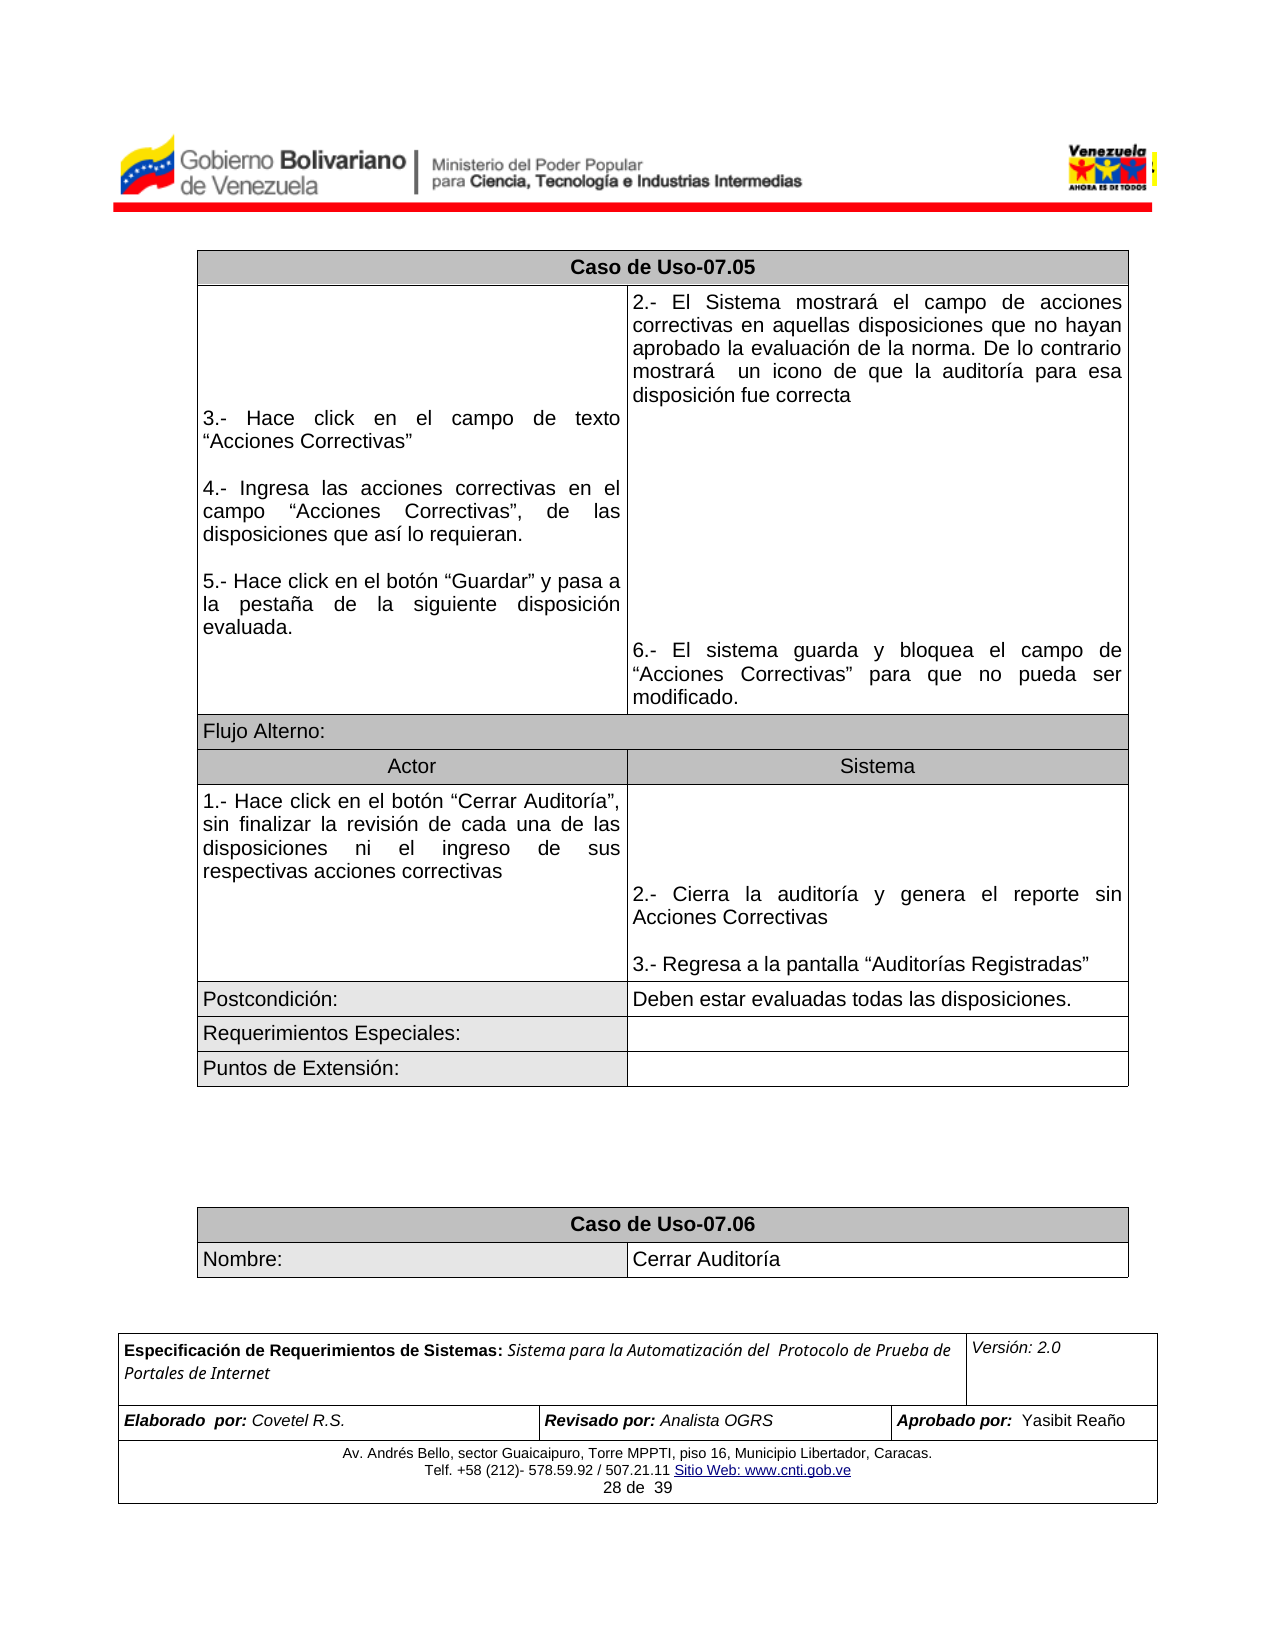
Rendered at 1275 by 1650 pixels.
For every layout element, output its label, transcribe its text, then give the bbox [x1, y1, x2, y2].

table_cell [628, 1017, 1128, 1051]
table_cell Postcondición: [198, 982, 627, 1016]
table_cell [628, 1052, 1128, 1086]
table_cell Cerrar Auditoría [628, 1243, 1128, 1277]
table_cell 1.- Hace click en el botón “Cerrar Auditoría”, sin finalizar la revisión de cada una de las disposiciones ni el ingreso de sus respectivas acciones correctivas [198, 785, 627, 981]
table_header Caso de Uso-07.05 [198, 251, 1128, 284]
table_cell Nombre: [198, 1243, 627, 1277]
table_cell Flujo Alterno: [198, 715, 1128, 749]
table_cell 3.- Hace click en el campo de texto “Acciones Correctivas” 4.- Ingresa las acciones correctivas en el campo “Acciones Correctivas”, de las disposiciones que así lo requieran. 5.- Hace click en el botón “Guardar” y pasa a la pestaña de la siguiente disposición evaluada. [198, 286, 627, 714]
table_cell Requerimientos Especiales: [198, 1017, 627, 1051]
table_cell Actor [198, 750, 627, 784]
table_cell Sistema [628, 750, 1128, 784]
table_header Caso de Uso-07.06 [198, 1208, 1128, 1242]
table_cell 2.- El Sistema mostrará el campo de acciones correctivas en aquellas disposiciones que no hayan aprobado la evaluación de la norma. De lo contrario mostrará un icono de que la auditoría para esa disposición fue correcta 6.- El sistema guarda y bloquea el campo de “Acciones Correctivas” para que no pueda ser modificado. [628, 286, 1128, 714]
table_cell Puntos de Extensión: [198, 1052, 627, 1086]
table_cell 2.- Cierra la auditoría y genera el reporte sin Acciones Correctivas 3.- Regresa a la pantalla “Auditorías Registradas” [628, 785, 1128, 981]
table_cell Deben estar evaluadas todas las disposiciones. [628, 982, 1128, 1016]
picture [113, 126, 1153, 212]
